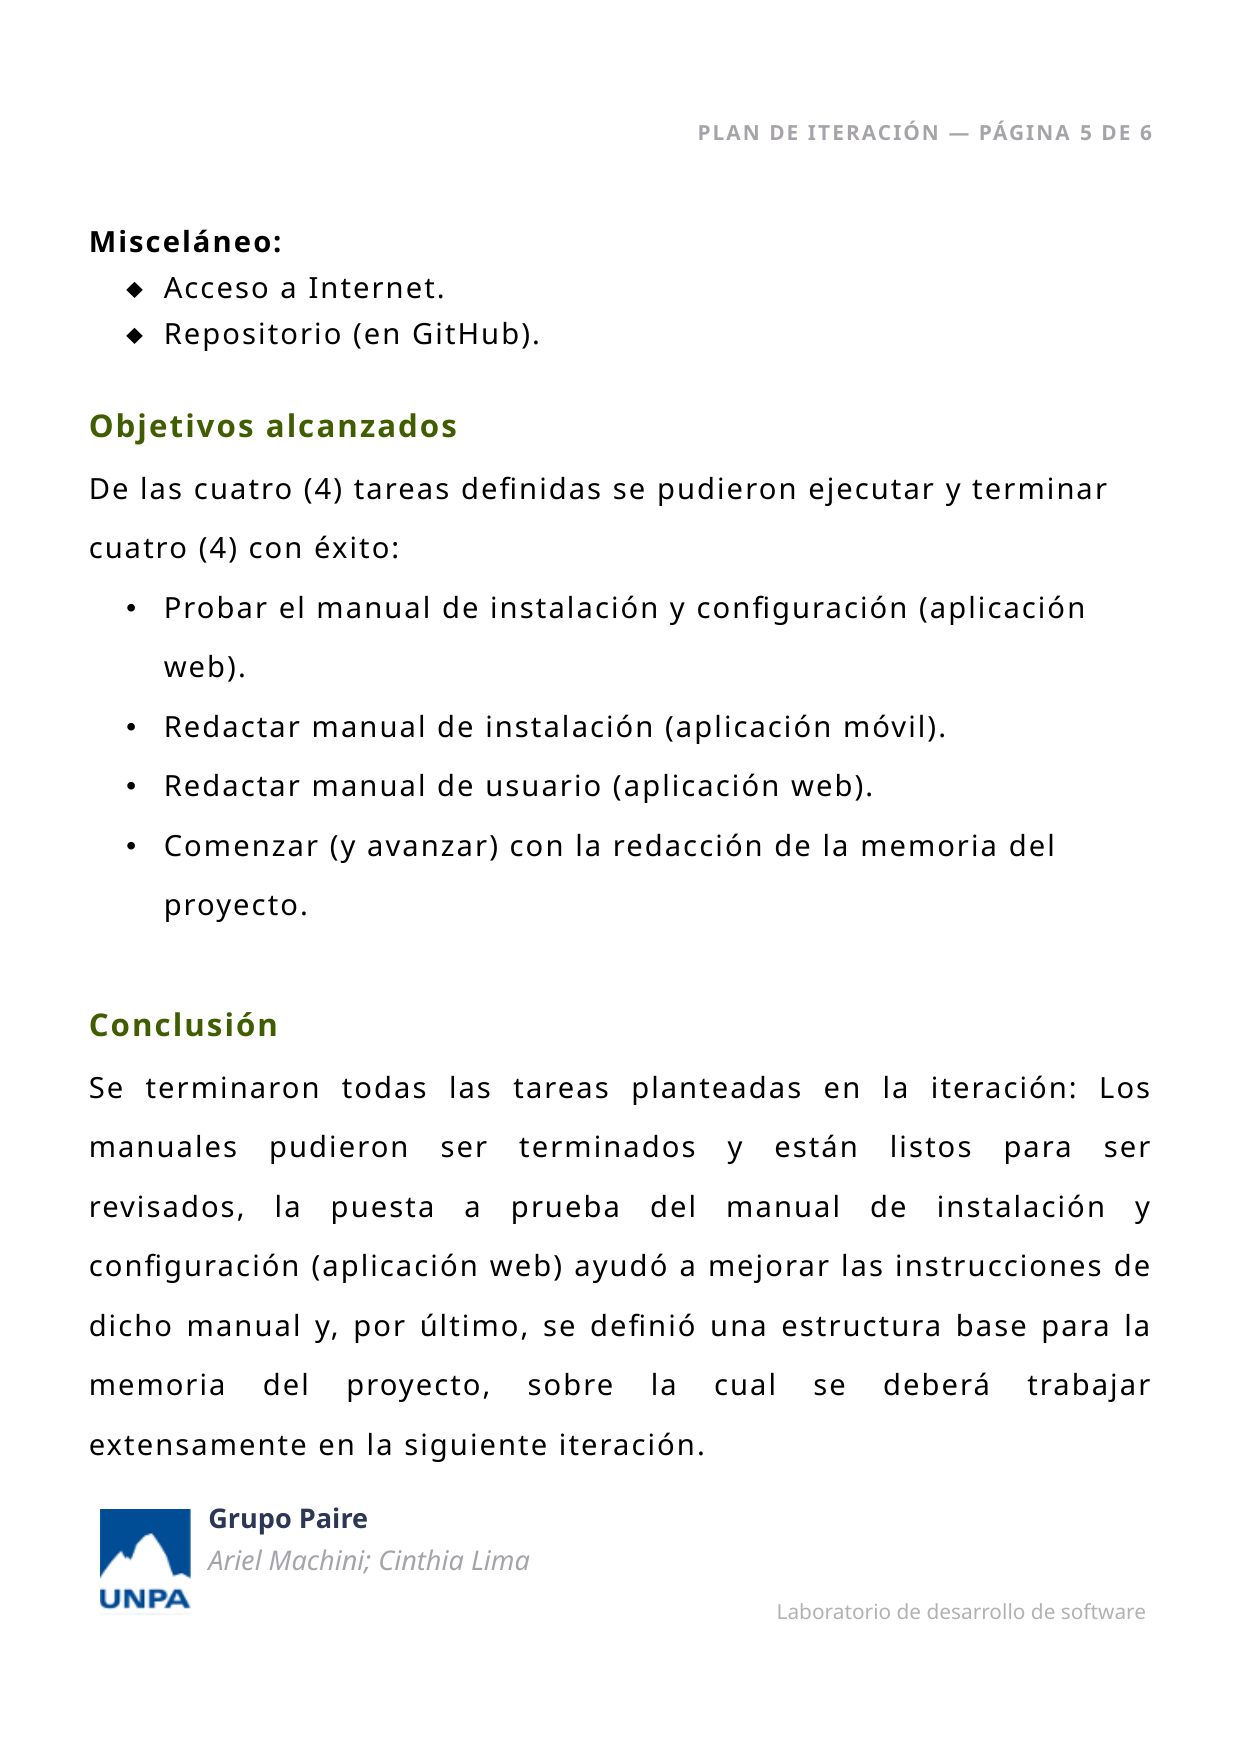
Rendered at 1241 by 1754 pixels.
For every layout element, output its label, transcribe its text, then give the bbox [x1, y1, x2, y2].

text Conclusión [88, 1003, 1152, 1046]
text Misceláneo: [88, 222, 1152, 261]
list Redactar manual de usuario (aplicación web). [126, 765, 1152, 805]
text De las cuatro (4) tareas definidas se pudieron ejecutar y terminar cuatro (4) con éxito: [88, 468, 1152, 567]
text Se terminaron todas las tareas planteadas en la iteración: Los manuales pudieron ser terminados y están listos para ser revisados, la puesta a prueba del manual de instalación y configuración (aplicación web) ayudó a mejorar las instrucciones de dicho manual y, por último, se definió una estructura base para la memoria del proyecto, sobre la cual se deberá trabajar extensamente en la siguiente iteración. [88, 1067, 1152, 1464]
list Acceso a Internet. [126, 267, 1152, 307]
list Repositorio (en GitHub). [126, 313, 1152, 353]
text Objetivos alcanzados [88, 404, 1152, 447]
list Comenzar (y avanzar) con la redacción de la memoria del proyecto. [126, 825, 1152, 924]
list Redactar manual de instalación (aplicación móvil). [126, 706, 1152, 746]
list Probar el manual de instalación y configuración (aplicación web). [126, 587, 1152, 686]
picture [100, 1509, 191, 1615]
